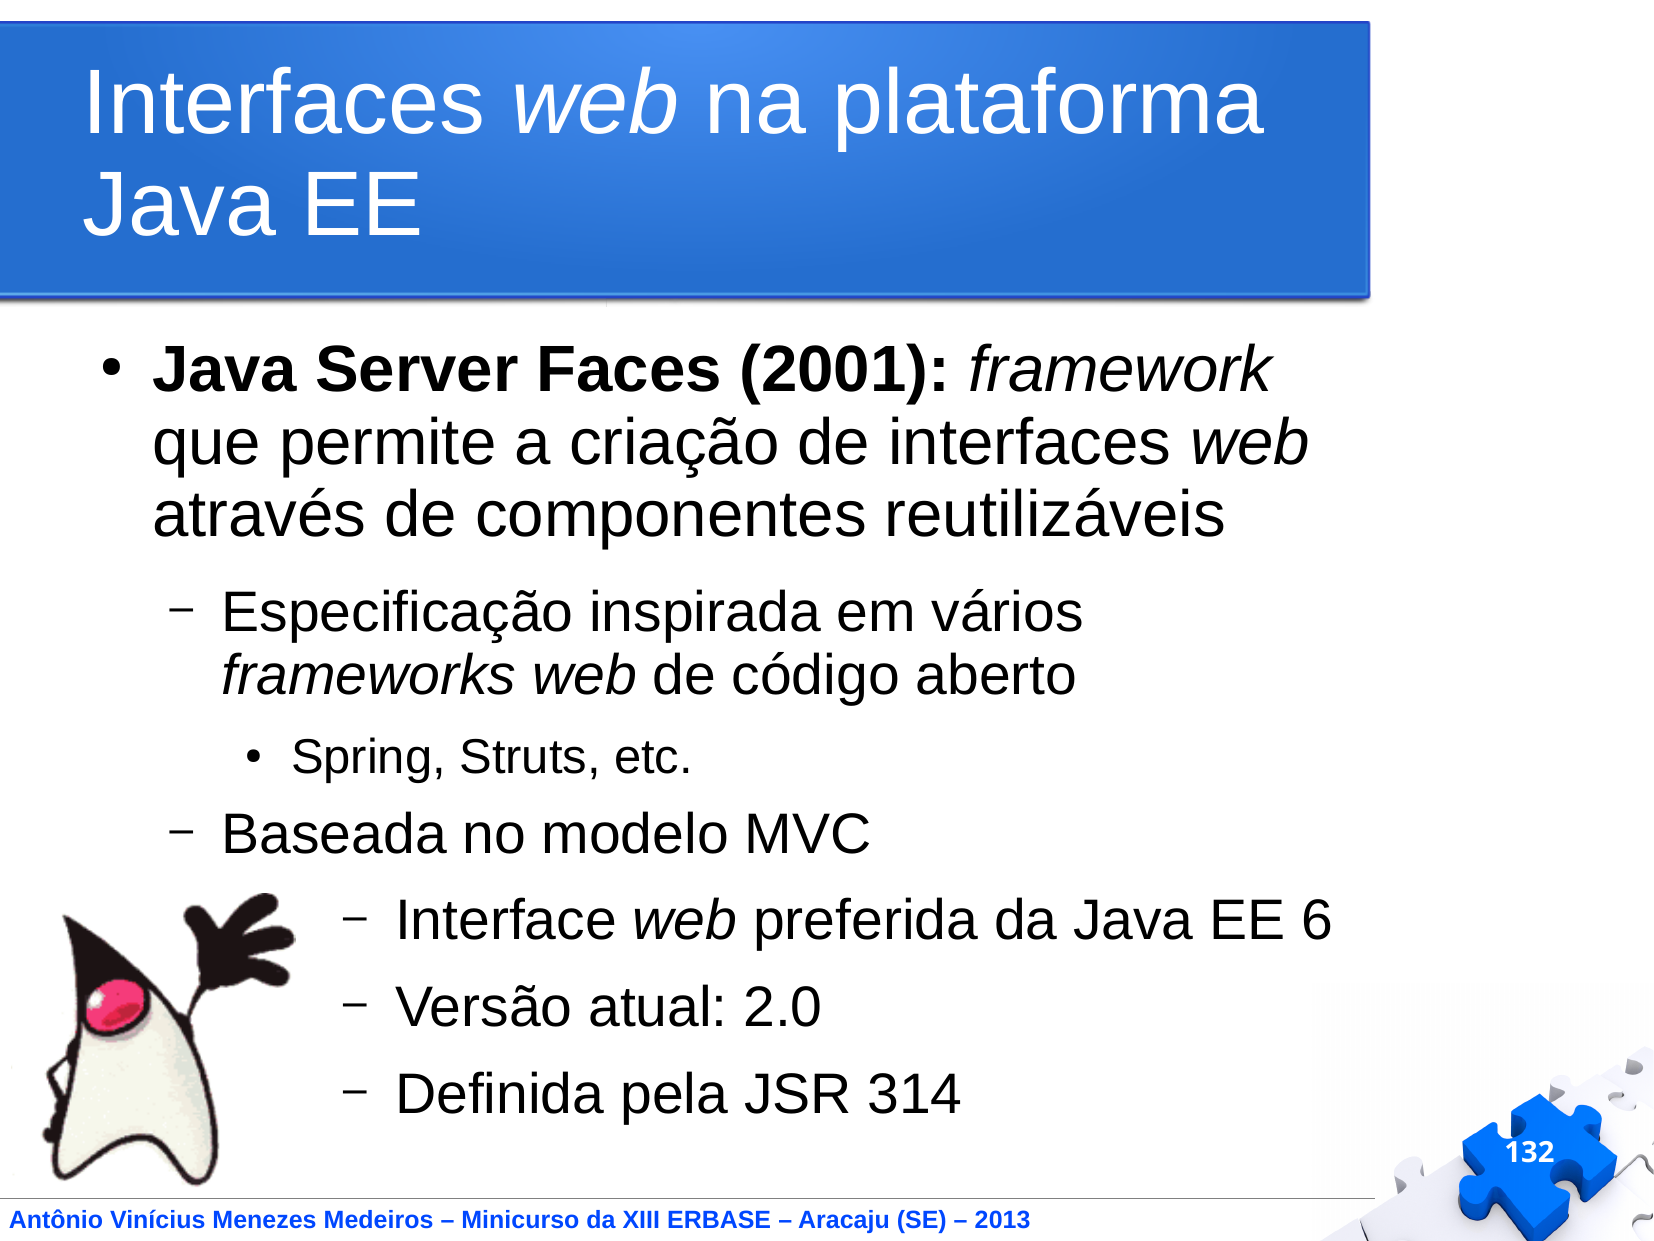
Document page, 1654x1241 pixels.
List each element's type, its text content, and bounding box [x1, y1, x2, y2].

picture [1311, 983, 1654, 1241]
title Interfaces web na plataforma Java EE [82, 49, 1323, 257]
list Java Server Faces (2001): framework que permite a criação de interfaces web através de componentes reutilizáveis Especificação inspirada em vários frameworks web de código aberto Spring, Struts, etc. Baseada no modelo MVC Interface web preferida da Java EE 6 Versão atual: 2.0 Definida pela JSR 314 [82, 332, 1356, 1182]
picture [11, 893, 296, 1189]
picture [0, 21, 1375, 307]
